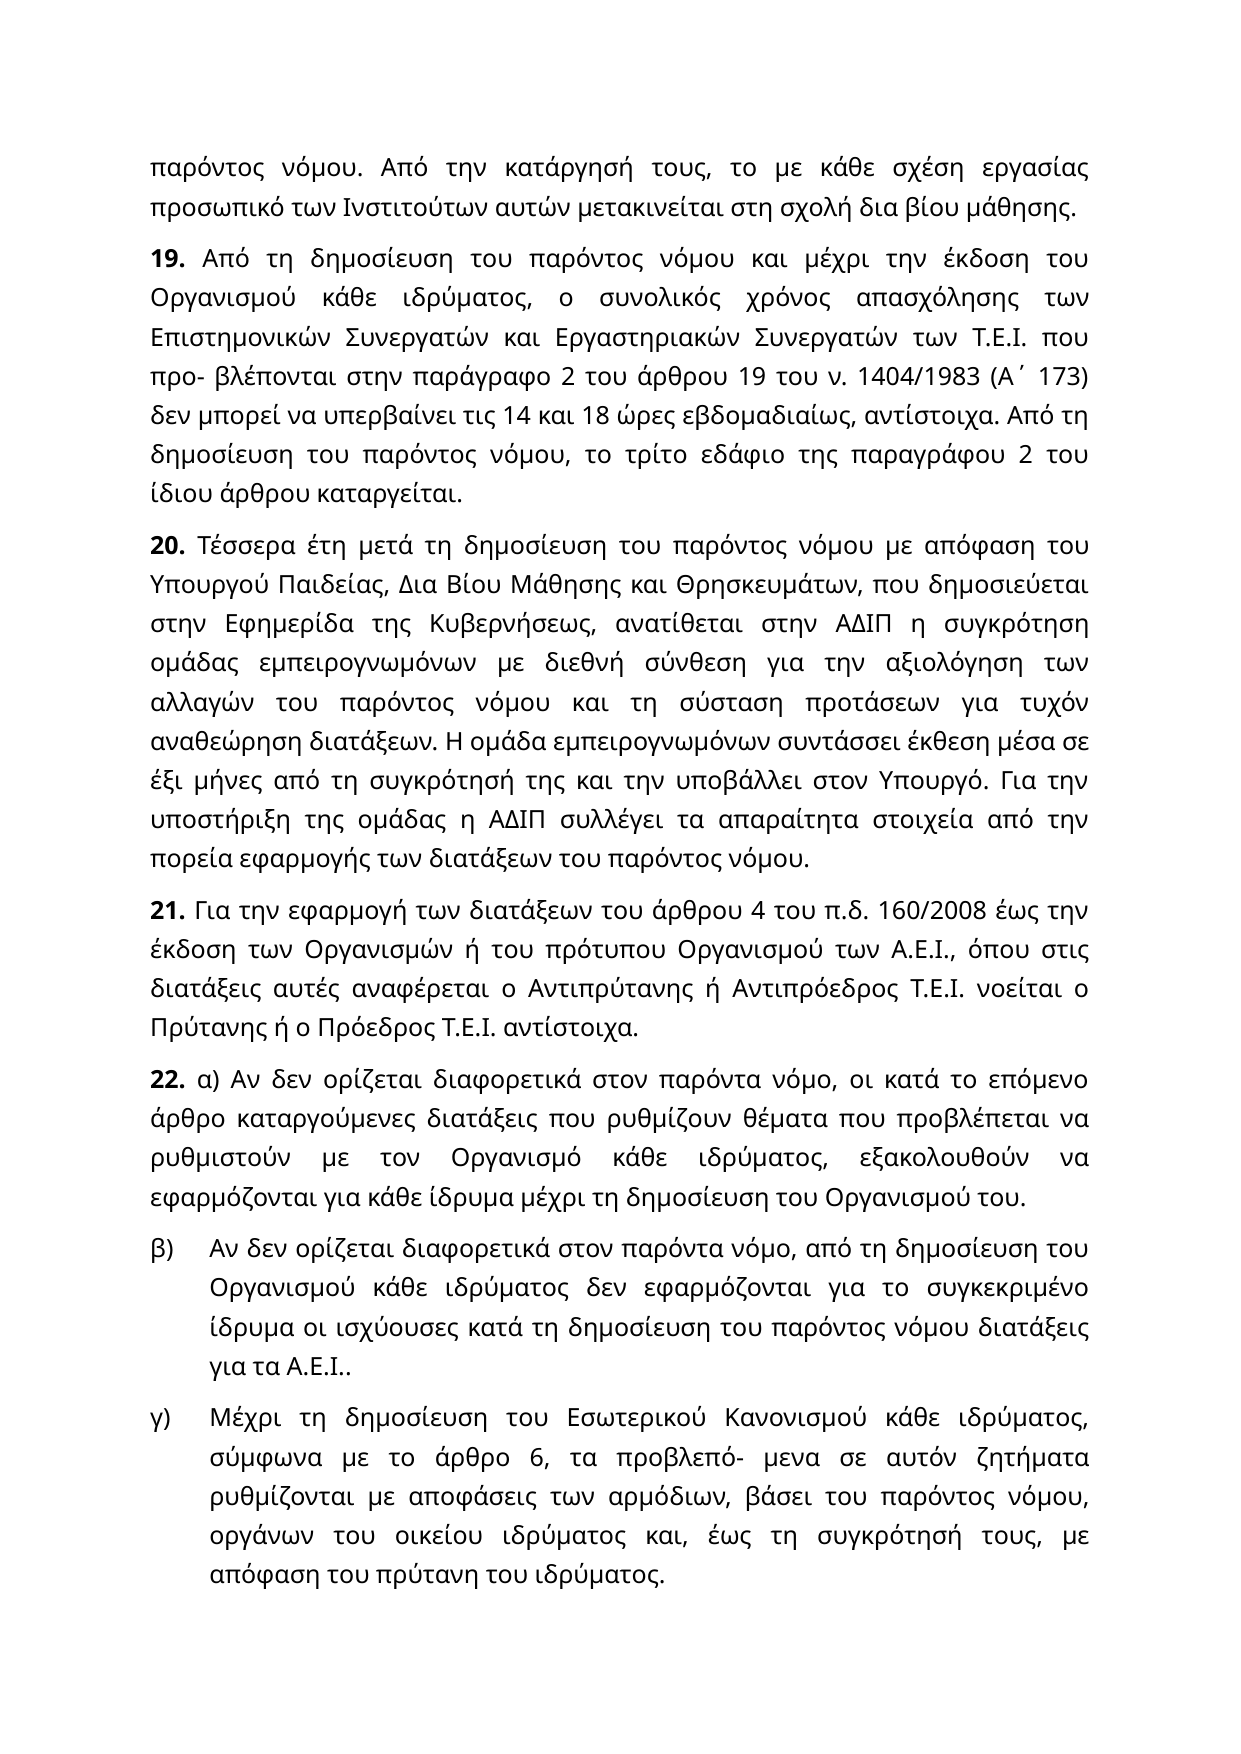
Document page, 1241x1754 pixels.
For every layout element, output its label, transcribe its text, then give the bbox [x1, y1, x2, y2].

text 21. Για την εφαρμογή των διατάξεων του άρθρου 4 του π.δ. 160/2008 έως την έκδοση των Οργανισμών ή του πρότυπου Οργανισμού των Α.Ε.Ι., όπου στις διατάξεις αυτές αναφέρεται ο Αντιπρύτανης ή Αντιπρόεδρος Τ.Ε.Ι. νοείται ο Πρύτανης ή ο Πρόεδρος Τ.Ε.Ι. αντίστοιχα. [150, 892, 1090, 1044]
text 19. Από τη δημοσίευση του παρόντος νόμου και μέχρι την έκδοση του Οργανισμού κάθε ιδρύματος, ο συνολικός χρόνος απασχόλησης των Επιστημονικών Συνεργατών και Εργαστηριακών Συνεργατών των Τ.Ε.Ι. που προ- βλέπονται στην παράγραφο 2 του άρθρου 19 του ν. 1404/1983 (Α΄ 173) δεν μπορεί να υπερβαίνει τις 14 και 18 ώρες εβδομαδιαίως, αντίστοιχα. Από τη δημοσίευση του παρόντος νόμου, το τρίτο εδάφιο της παραγράφου 2 του ίδιου άρθρου καταργείται. [150, 241, 1090, 510]
text 22. α) Αν δεν ορίζεται διαφορετικά στον παρόντα νόμο, οι κατά το επόμενο άρθρο καταργούμενες διατάξεις που ρυθμίζουν θέματα που προβλέπεται να ρυθμιστούν με τον Οργανισμό κάθε ιδρύματος, εξακολουθούν να εφαρμόζονται για κάθε ίδρυμα μέχρι τη δημοσίευση του Οργανισμού του. [150, 1062, 1090, 1213]
text 20. Τέσσερα έτη μετά τη δημοσίευση του παρόντος νόμου με απόφαση του Υπουργού Παιδείας, Δια Βίου Μάθησης και Θρησκευμάτων, που δημοσιεύεται στην Εφημερίδα της Κυβερνήσεως, ανατίθεται στην ΑΔΙΠ η συγκρότηση ομάδας εμπειρογνωμόνων με διεθνή σύνθεση για την αξιολόγηση των αλλαγών του παρόντος νόμου και τη σύσταση προτάσεων για τυχόν αναθεώρηση διατάξεων. Η ομάδα εμπειρογνωμόνων συντάσσει έκθεση μέσα σε έξι μήνες από τη συγκρότησή της και την υποβάλλει στον Υπουργό. Για την υποστήριξη της ομάδας η ΑΔΙΠ συλλέγει τα απαραίτητα στοιχεία από την πορεία εφαρμογής των διατάξεων του παρόντος νόμου. [150, 527, 1090, 875]
text παρόντος νόμου. Από την κατάργησή τους, το με κάθε σχέση εργασίας προσωπικό των Ινστιτούτων αυτών μετακινείται στη σχολή δια βίου μάθησης. [150, 150, 1090, 223]
list β) Αν δεν ορίζεται διαφορετικά στον παρόντα νόμο, από τη δημοσίευση του Οργανισμού κάθε ιδρύματος δεν εφαρμόζονται για το συγκεκριμένο ίδρυμα οι ισχύουσες κατά τη δημοσίευση του παρόντος νόμου διατάξεις για τα Α.Ε.Ι.. [150, 1231, 1090, 1382]
list γ) Μέχρι τη δημοσίευση του Εσωτερικού Κανονισμού κάθε ιδρύματος, σύμφωνα με το άρθρο 6, τα προβλεπό- μενα σε αυτόν ζητήματα ρυθμίζονται με αποφάσεις των αρμόδιων, βάσει του παρόντος νόμου, οργάνων του οικείου ιδρύματος και, έως τη συγκρότησή τους, με απόφαση του πρύτανη του ιδρύματος. [150, 1400, 1090, 1591]
